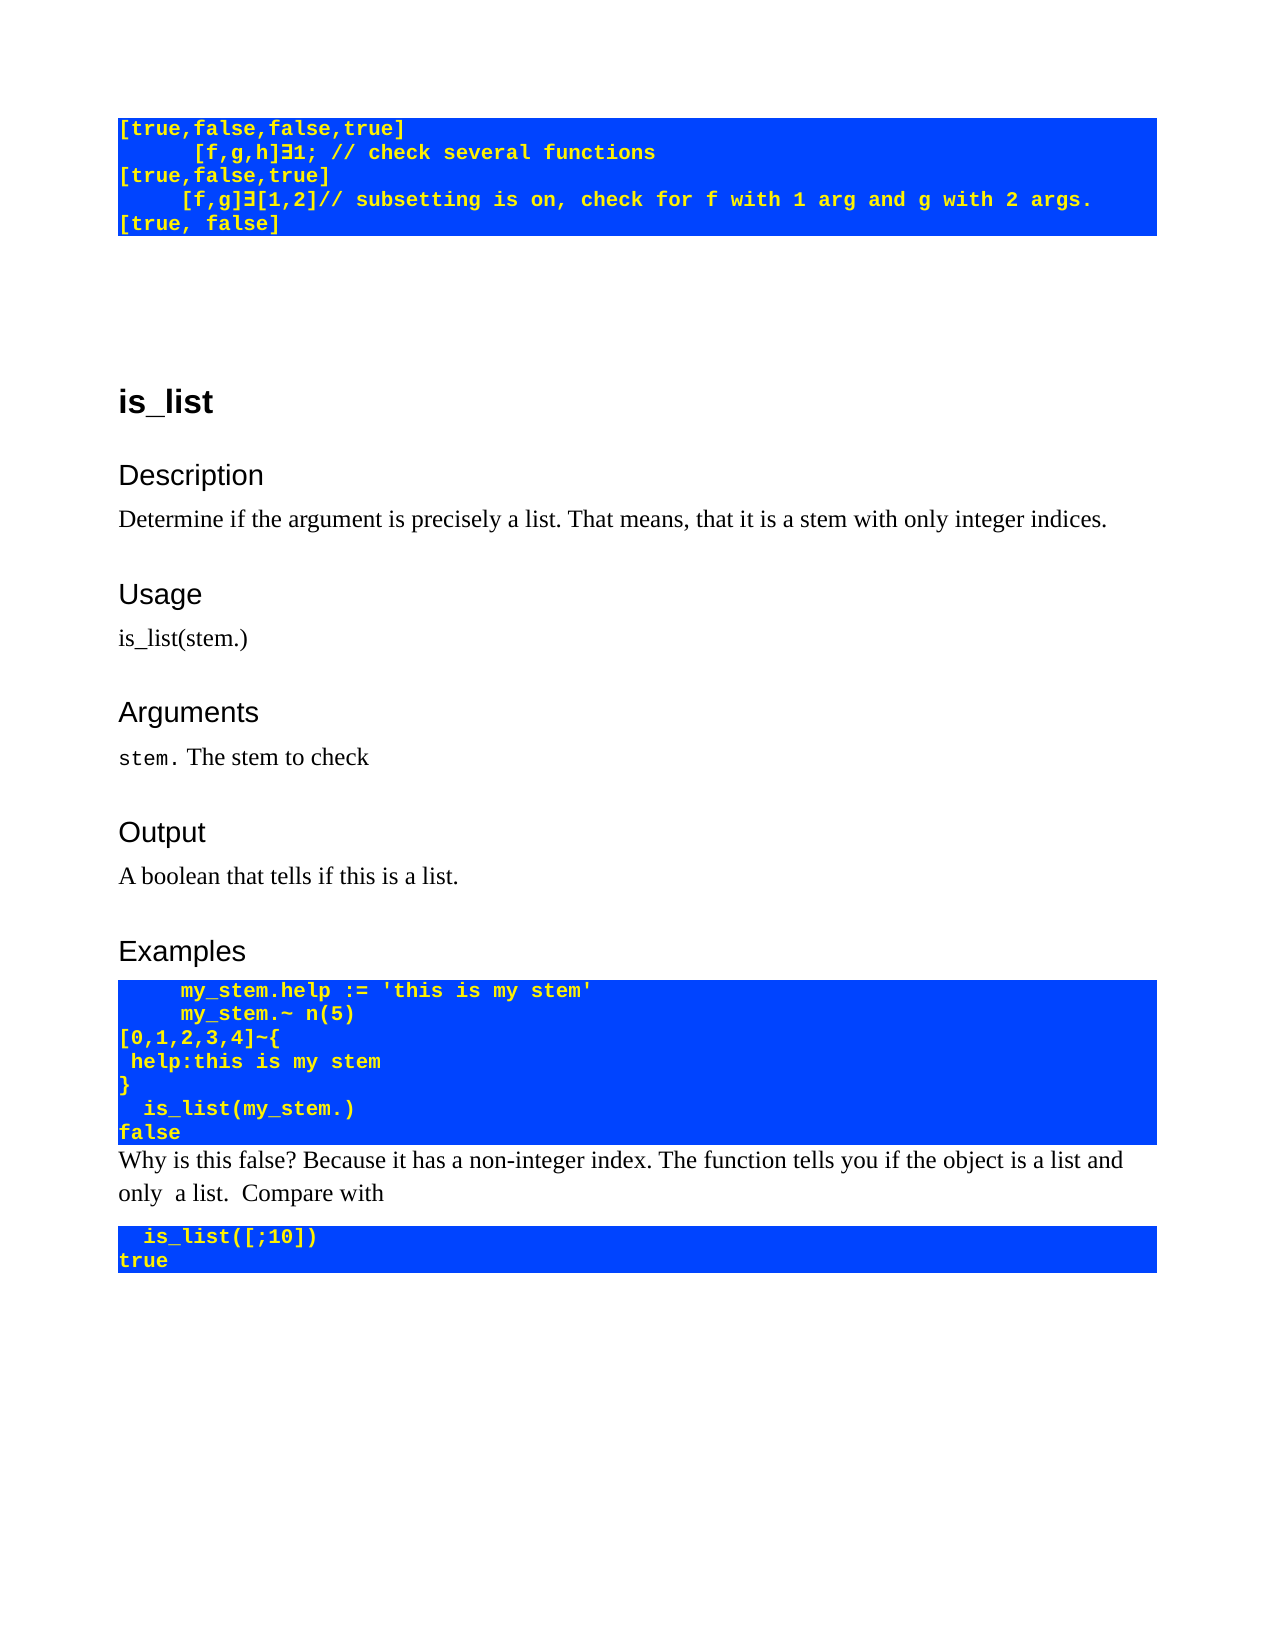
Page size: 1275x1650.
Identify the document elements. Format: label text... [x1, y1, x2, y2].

subtitle Usage [118, 577, 1157, 610]
text is_list([;10]) [118, 1226, 1157, 1249]
text false [118, 1122, 1157, 1145]
text Why is this false? Because it has a non-integer index. The function tells you if the object is a list and only a list. Compare with [118, 1145, 1157, 1207]
subtitle Arguments [118, 696, 1157, 729]
text [true,false,true] [118, 165, 1157, 189]
text is_list(stem.) [118, 623, 1157, 652]
text Determine if the argument is precisely a list. That means, that it is a stem with only integer indices. [118, 504, 1157, 533]
text my_stem.~ n(5) [118, 1003, 1157, 1027]
text } [118, 1074, 1157, 1098]
text stem. The stem to check [118, 742, 1157, 771]
text [f,g,h]∃1; // check several functions [118, 142, 1157, 165]
text is_list(my_stem.) [118, 1098, 1157, 1122]
text [f,g]∃[1,2]// subsetting is on, check for f with 1 arg and g with 2 args. [118, 189, 1157, 213]
text A boolean that tells if this is a list. [118, 861, 1157, 890]
text [true, false] [118, 213, 1157, 236]
text true [118, 1249, 1157, 1273]
text [true,false,false,true] [118, 118, 1157, 142]
subtitle Description [118, 458, 1157, 492]
subtitle Examples [118, 934, 1157, 967]
text my_stem.help := 'this is my stem' [118, 980, 1157, 1003]
text help:this is my stem [118, 1051, 1157, 1074]
subtitle Output [118, 815, 1157, 849]
text [0,1,2,3,4]~{ [118, 1027, 1157, 1051]
subtitle is_list [118, 305, 1157, 421]
